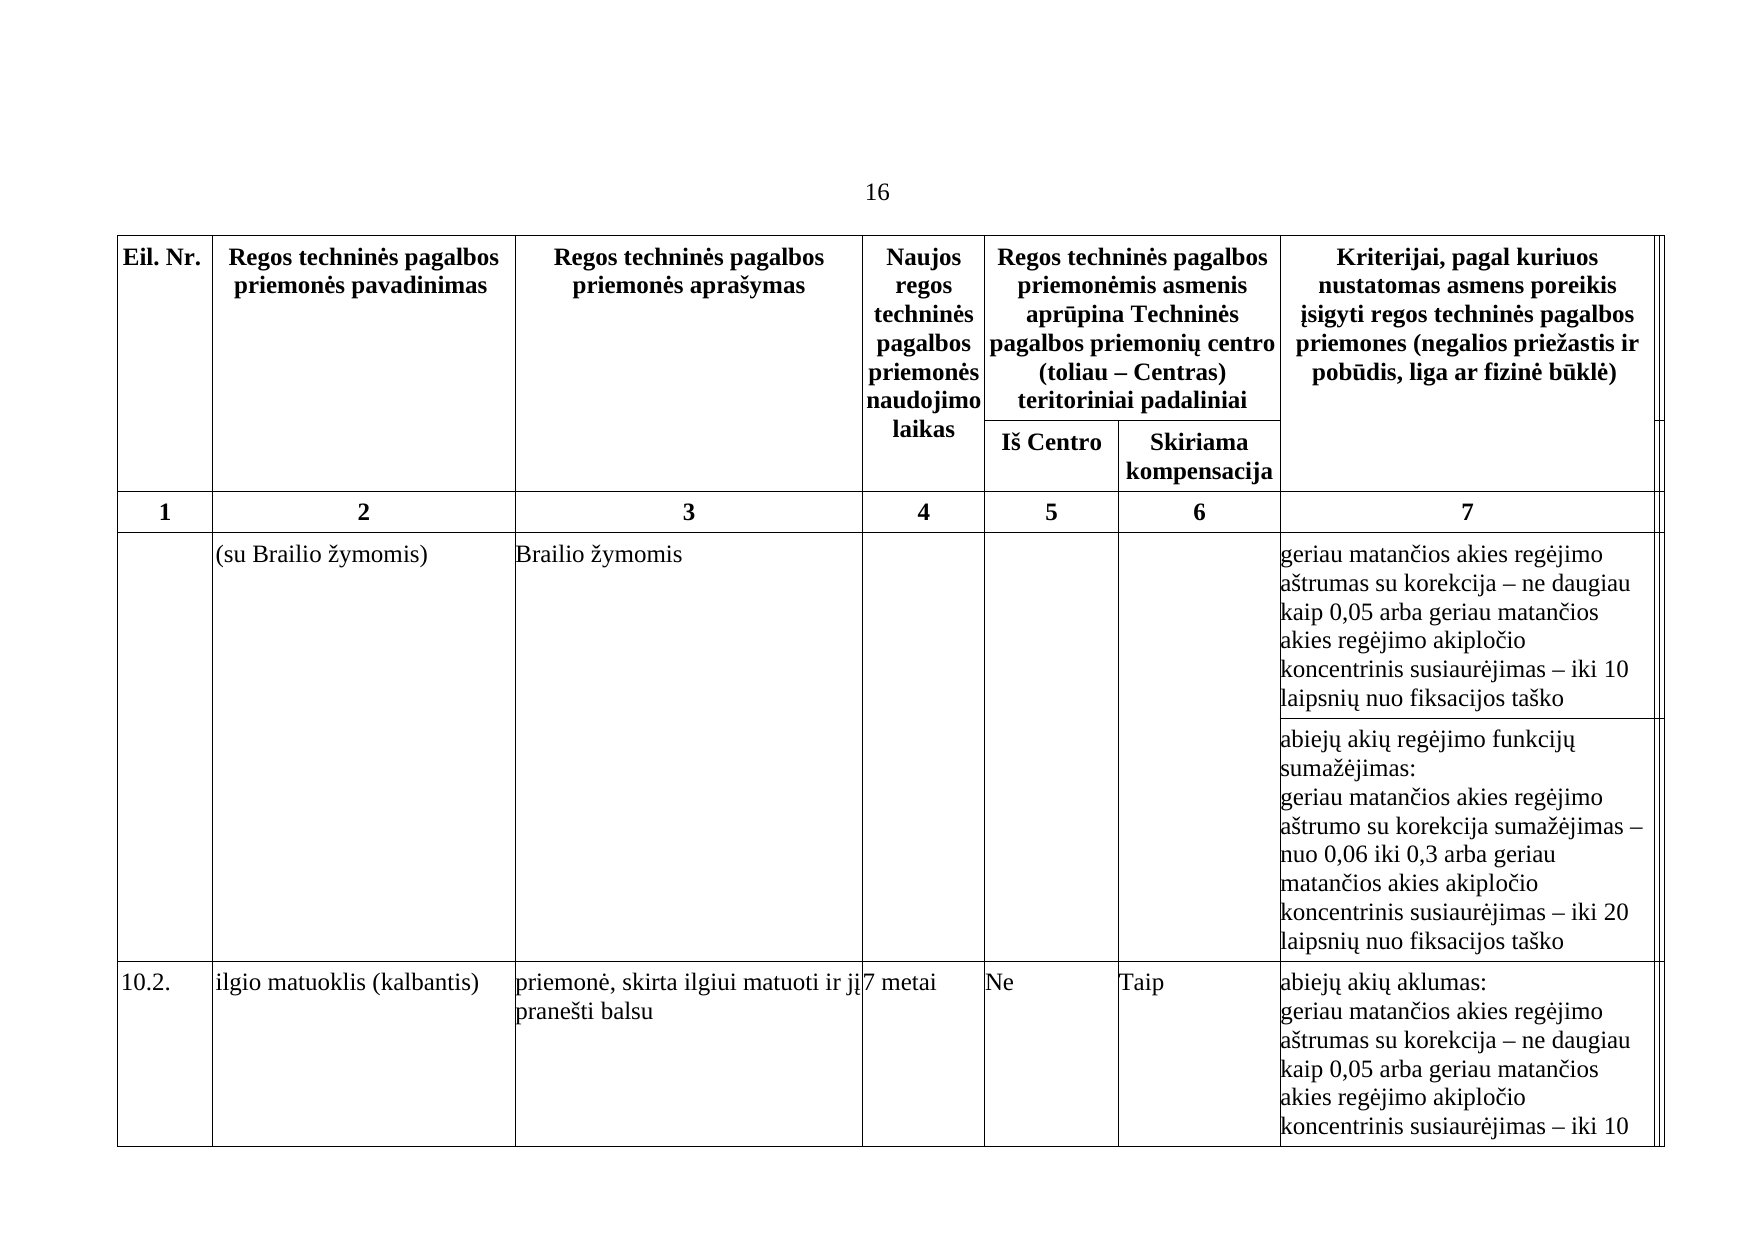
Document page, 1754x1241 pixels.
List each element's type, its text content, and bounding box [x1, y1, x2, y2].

table_cell abiejų akių regėjimo funkcijų sumažėjimas: geriau matančios akies regėjimo aštrumo su korekcija sumažėjimas – nuo 0,06 iki 0,3 arba geriau matančios akies akipločio koncentrinis susiaurėjimas – iki 20 laipsnių nuo fiksacijos taško [1281, 719, 1654, 961]
table_header Eil. Nr. [118, 236, 212, 491]
table_cell [1655, 421, 1659, 491]
table_cell [1660, 719, 1664, 961]
table_cell priemonė, skirta ilgiui matuoti ir jį pranešti balsu [516, 962, 862, 1146]
table_cell 3 [516, 492, 862, 532]
table_cell 7 metai [863, 962, 984, 1146]
table_cell Ne [985, 962, 1118, 1146]
table_cell [1660, 962, 1664, 1146]
table_cell 4 [863, 492, 984, 532]
table_cell 2 [213, 492, 515, 532]
table_cell [863, 533, 984, 961]
table_cell [985, 533, 1118, 961]
table_header [1655, 236, 1659, 420]
table_cell [1119, 533, 1280, 961]
table_cell [1655, 962, 1659, 1146]
table_cell abiejų akių aklumas: geriau matančios akies regėjimo aštrumas su korekcija – ne daugiau kaip 0,05 arba geriau matančios akies regėjimo akipločio koncentrinis susiaurėjimas – iki 10 [1281, 962, 1654, 1146]
table_cell Iš Centro [985, 421, 1118, 491]
table_cell [1655, 719, 1659, 961]
table_header Regos techninės pagalbos priemonėmis asmenis aprūpina Techninės pagalbos priemonių centro (toliau – Centras) teritoriniai padaliniai [985, 236, 1280, 420]
table_header Kriterijai, pagal kuriuos nustatomas asmens poreikis įsigyti regos techninės pagalbos priemones (negalios priežastis ir pobūdis, liga ar fizinė būklė) [1281, 236, 1654, 491]
table_cell [1660, 533, 1664, 718]
table_cell [1660, 492, 1664, 532]
table_cell 7 [1281, 492, 1654, 532]
table_header Regos techninės pagalbos priemonės aprašymas [516, 236, 862, 491]
table_cell ilgio matuoklis (kalbantis) [213, 962, 515, 1146]
table_cell Skiriama kompensacija [1119, 421, 1280, 491]
table_header Naujos regos techninės pagalbos priemonės naudojimo laikas [863, 236, 984, 491]
table_cell 10.2. [118, 962, 212, 1146]
table_cell [1655, 492, 1659, 532]
table_cell [118, 533, 212, 961]
table_cell 1 [118, 492, 212, 532]
table_cell 5 [985, 492, 1118, 532]
table_cell Brailio žymomis [516, 533, 862, 961]
table_cell 6 [1119, 492, 1280, 532]
table_cell [1660, 421, 1664, 491]
table_header Regos techninės pagalbos priemonės pavadinimas [213, 236, 515, 491]
table_header [1660, 236, 1664, 420]
table_cell Taip [1119, 962, 1280, 1146]
table_cell geriau matančios akies regėjimo aštrumas su korekcija – ne daugiau kaip 0,05 arba geriau matančios akies regėjimo akipločio koncentrinis susiaurėjimas – iki 10 laipsnių nuo fiksacijos taško [1281, 533, 1654, 718]
table_cell (su Brailio žymomis) [213, 533, 515, 961]
table_cell [1655, 533, 1659, 718]
